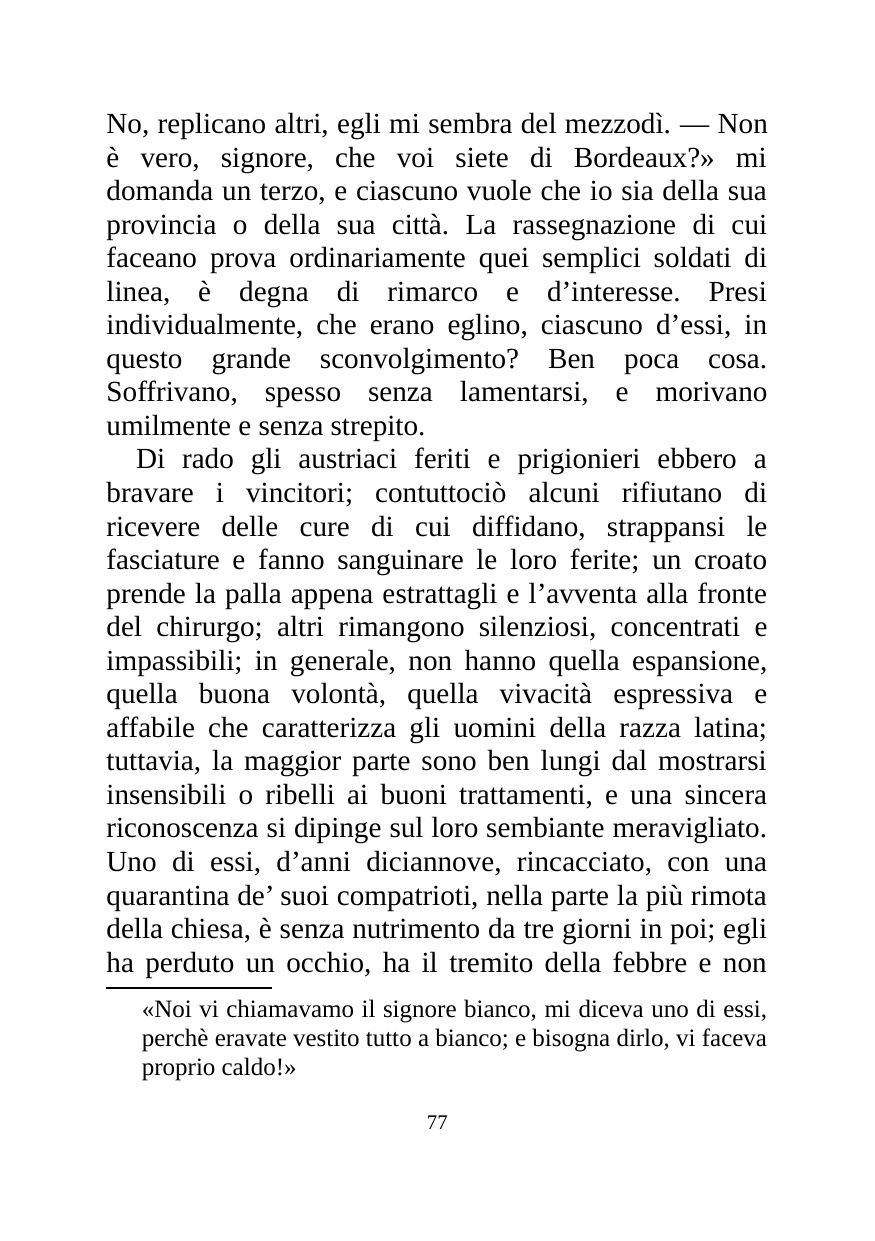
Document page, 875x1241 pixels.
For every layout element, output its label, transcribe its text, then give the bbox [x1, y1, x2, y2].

text Di rado gli austriaci feriti e prigionieri ebbero a bravare i vincitori; contuttociò alcuni rifiutano di ricevere delle cure di cui diffidano, strappansi le fasciature e fanno sanguinare le loro ferite; un croato prende la palla appena estrattagli e l’avventa alla fronte del chirurgo; altri rimangono silenziosi, concentrati e impassibili; in generale, non hanno quella espansione, quella buona volontà, quella vivacità espressiva e affabile che caratterizza gli uomini della razza latina; tuttavia, la maggior parte sono ben lungi dal mostrarsi insensibili o ribelli ai buoni trattamenti, e una sincera riconoscenza si dipinge sul loro sembiante meravigliato. Uno di essi, d’anni diciannove, rincacciato, con una quarantina de’ suoi compatrioti, nella parte la più rimota della chiesa, è senza nutrimento da tre giorni in poi; egli ha perduto un occhio, ha il tremito della febbre e non [106, 442, 768, 978]
text «Noi vi chiamavamo il signore bianco, mi diceva uno di essi, perchè eravate vestito tutto a bianco; e bisogna dirlo, vi faceva proprio caldo!» [106, 994, 768, 1080]
text No, replicano altri, egli mi sembra del mezzodì. — Non è vero, signore, che voi siete di Bordeaux?» mi domanda un terzo, e ciascuno vuole che io sia della sua provincia o della sua città. La rassegnazione di cui faceano prova ordinariamente quei semplici soldati di linea, è degna di rimarco e d’interesse. Presi individualmente, che erano eglino, ciascuno d’essi, in questo grande sconvolgimento? Ben poca cosa. Soffrivano, spesso senza lamentarsi, e morivano umilmente e senza strepito. [106, 106, 768, 442]
